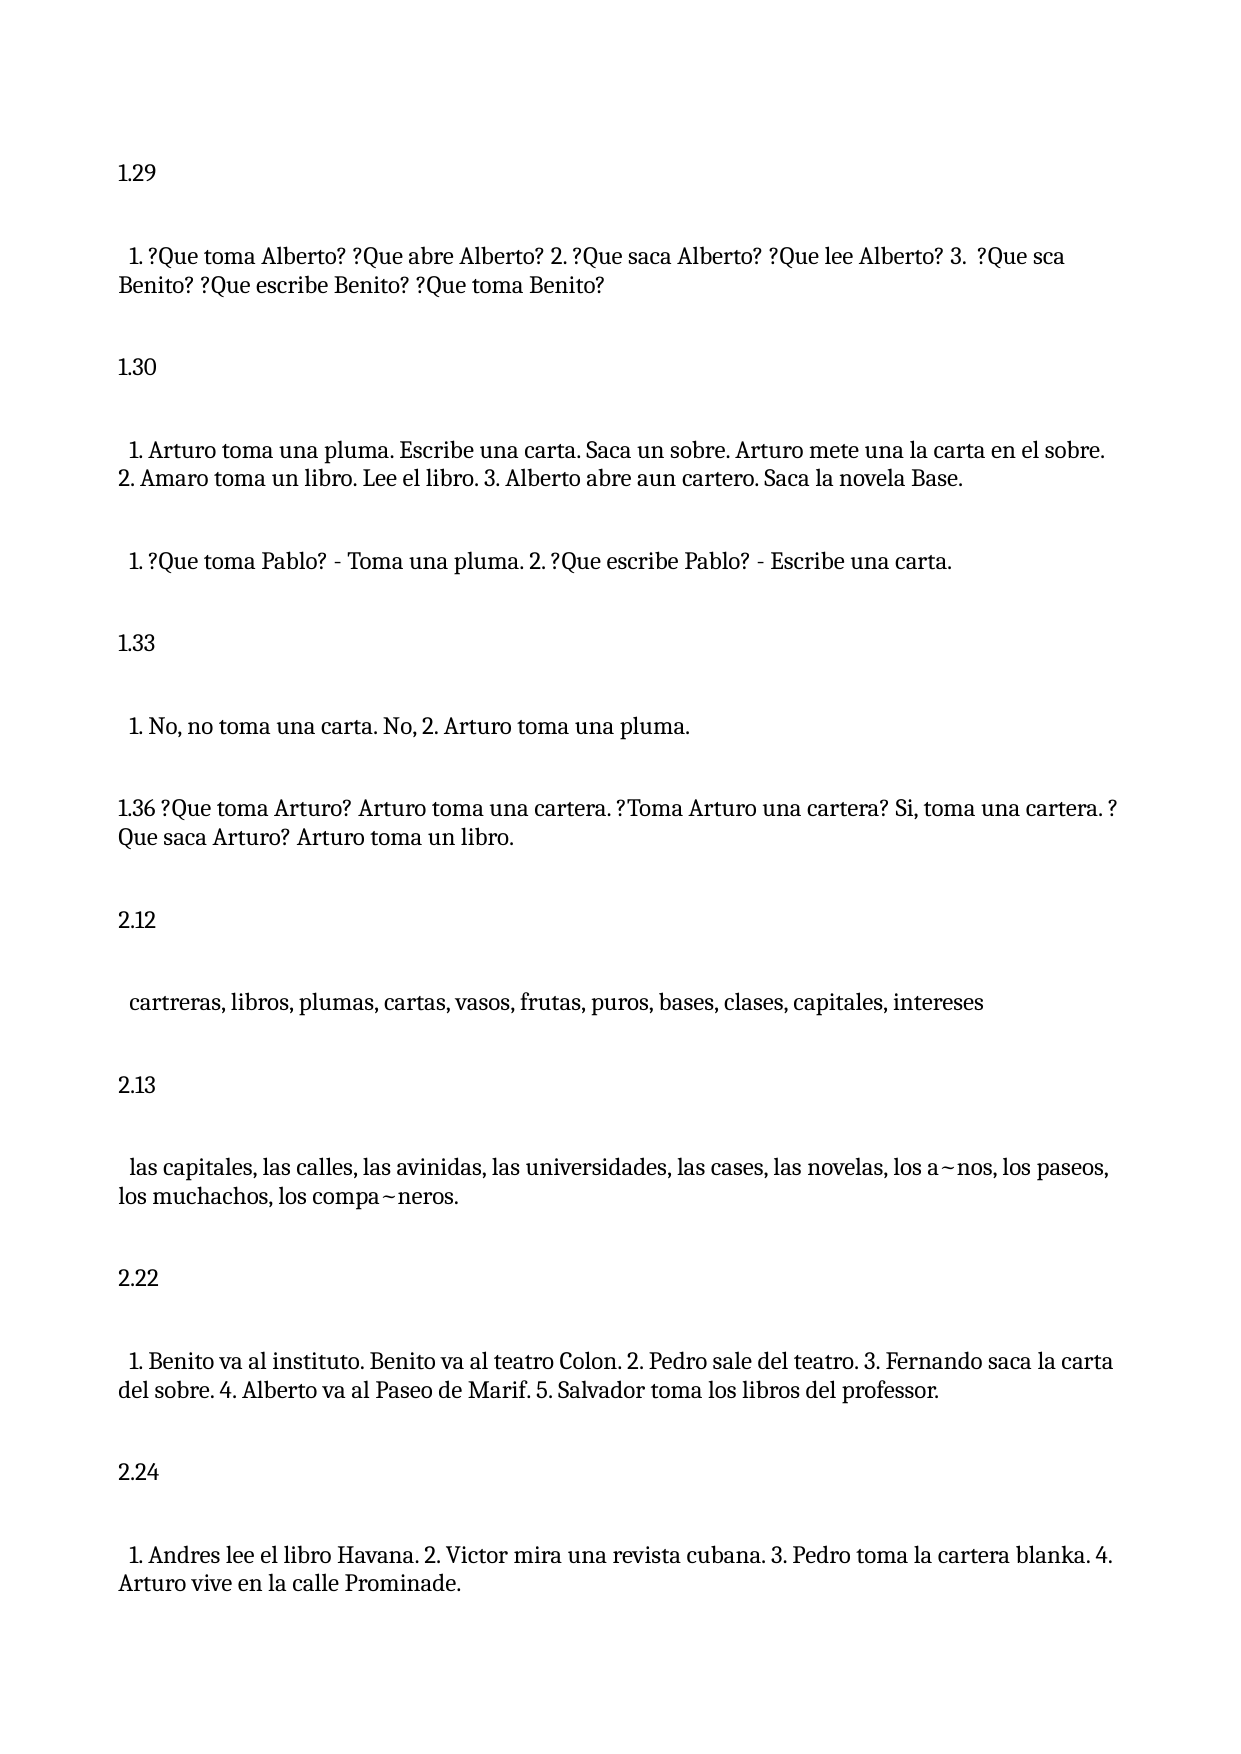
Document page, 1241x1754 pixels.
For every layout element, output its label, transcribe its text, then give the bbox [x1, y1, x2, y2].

text 2.13 [118, 1071, 1122, 1099]
text 1. Benito va al instituto. Benito va al teatro Colon. 2. Pedro sale del teatro. 3. Fernando saca la carta del sobre. 4. Alberto va al Paseo de Marif. 5. Salvador toma los libros del professor. [118, 1347, 1122, 1404]
text 1. No, no toma una carta. No, 2. Arturo toma una pluma. [118, 712, 1122, 741]
text 2.24 [118, 1458, 1122, 1487]
text 1. ?Que toma Alberto? ?Que abre Alberto? 2. ?Que saca Alberto? ?Que lee Alberto? 3. ?Que sca Benito? ?Que escribe Benito? ?Que toma Benito? [118, 242, 1122, 299]
text 1.33 [118, 629, 1122, 658]
text 1.30 [118, 353, 1122, 382]
text 1. Andres lee el libro Havana. 2. Victor mira una revista cubana. 3. Pedro toma la cartera blanka. 4. Arturo vive en la calle Prominade. [118, 1541, 1122, 1598]
text 2.22 [118, 1264, 1122, 1293]
text 1.29 [118, 159, 1122, 188]
text 1.36 ?Que toma Arturo? Arturo toma una cartera. ?Toma Arturo una cartera? Si, toma una cartera. ?Que saca Arturo? Arturo toma un libro. [118, 794, 1122, 852]
text cartreras, libros, plumas, cartas, vasos, frutas, puros, bases, clases, capitales, intereses [118, 988, 1122, 1017]
text 1. ?Que toma Pablo? - Toma una pluma. 2. ?Que escribe Pablo? - Escribe una carta. [118, 547, 1122, 576]
text las capitales, las calles, las avinidas, las universidades, las cases, las novelas, los a~nos, los paseos, los muchachos, los compa~neros. [118, 1153, 1122, 1211]
text 2.12 [118, 906, 1122, 934]
text 1. Arturo toma una pluma. Escribe una carta. Saca un sobre. Arturo mete una la carta en el sobre. 2. Amaro toma un libro. Lee el libro. 3. Alberto abre aun cartero. Saca la novela Base. [118, 436, 1122, 493]
